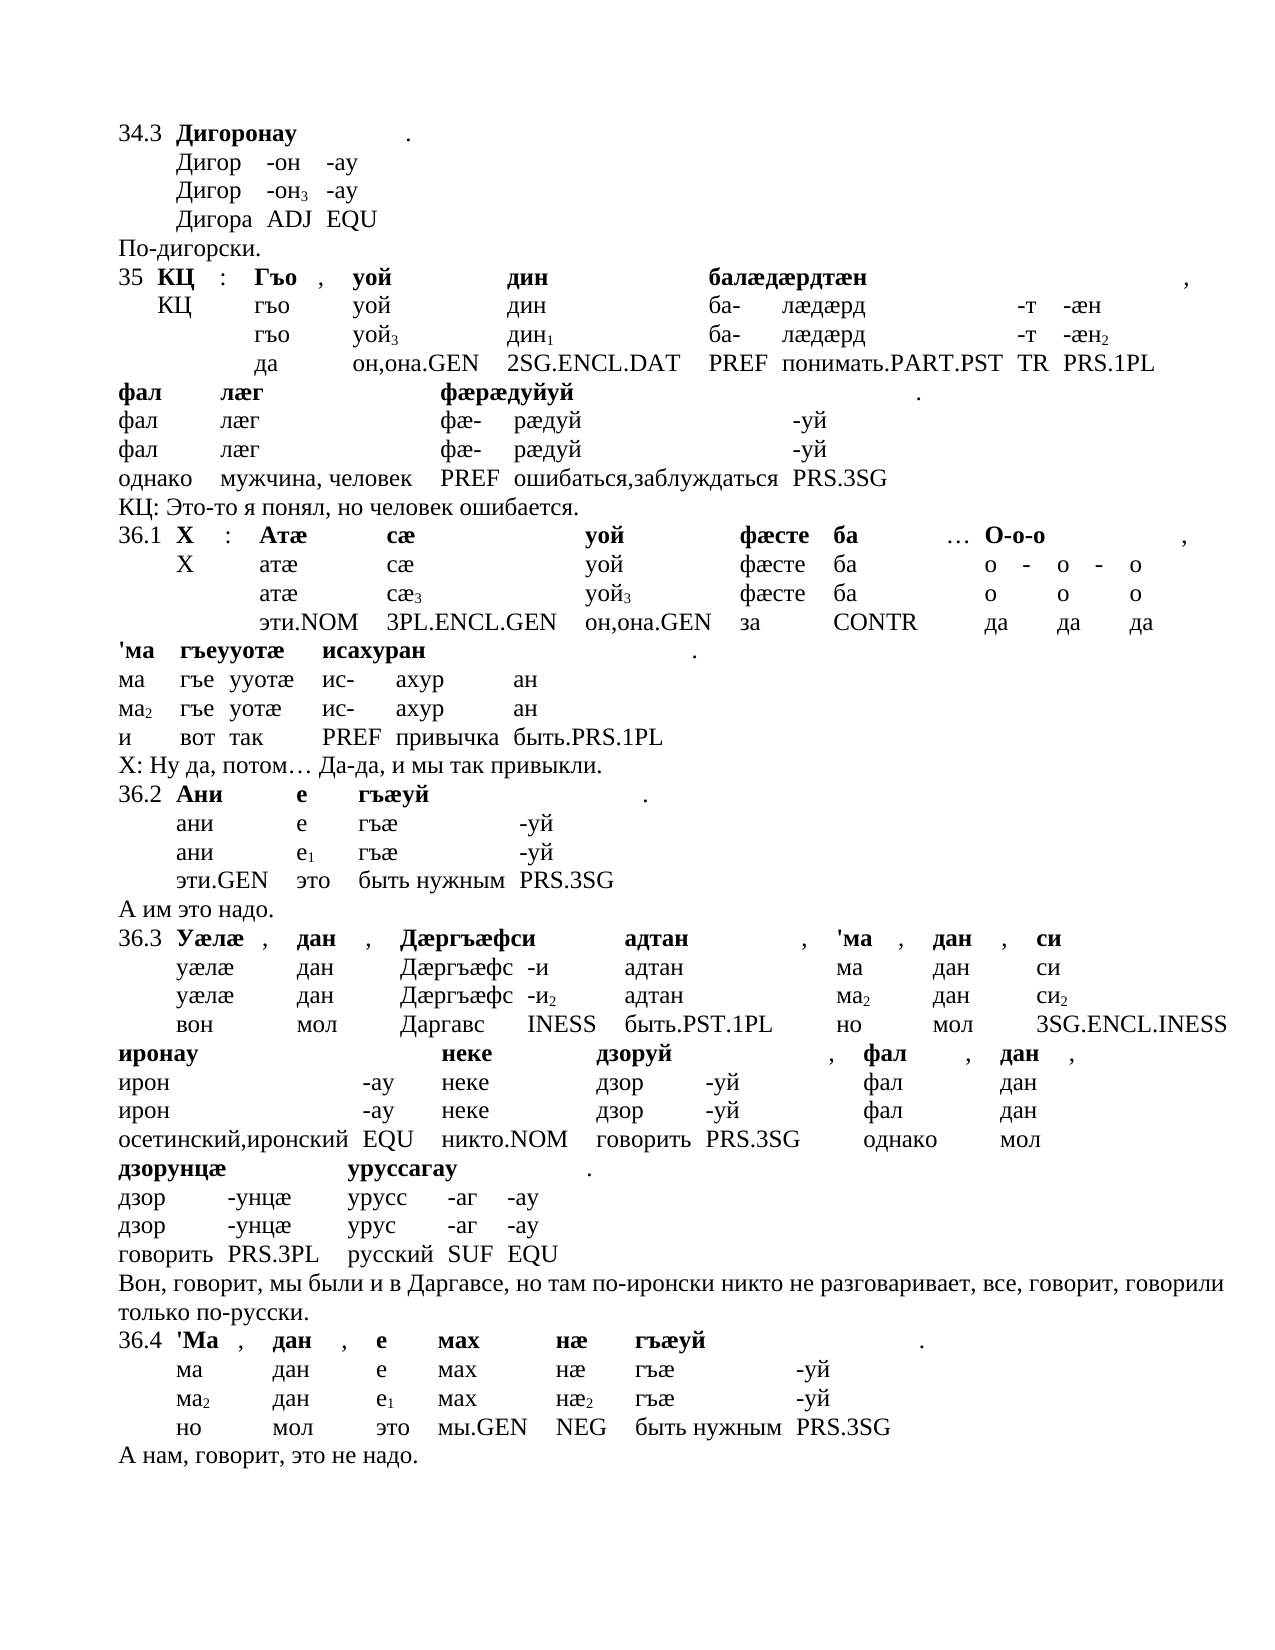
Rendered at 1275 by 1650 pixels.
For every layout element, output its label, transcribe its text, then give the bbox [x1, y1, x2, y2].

text PRS.3PL [227, 1239, 320, 1268]
text быть нужным [635, 1412, 782, 1441]
text . [586, 1153, 607, 1182]
text 36.3 [118, 923, 162, 952]
text INESS [527, 1009, 597, 1038]
text быть.PST.1PL [624, 1009, 773, 1038]
text , [238, 1326, 259, 1354]
text КЦ [157, 291, 192, 319]
text вон [176, 1009, 234, 1038]
text дан [1000, 1038, 1055, 1067]
text PRS.3SG [519, 866, 614, 894]
text ахур [396, 693, 499, 722]
text дан [297, 952, 337, 981]
text дзор [596, 1096, 692, 1124]
text дзорунцæ [118, 1153, 334, 1182]
text : [224, 521, 245, 549]
text 3PL.ENCL.GEN [386, 607, 557, 636]
text осетинский,иронский [118, 1124, 349, 1153]
text 35 [118, 262, 143, 291]
text нæ2 [556, 1383, 607, 1412]
text мах [438, 1354, 528, 1383]
text PREF [708, 348, 768, 377]
text уой [352, 262, 493, 291]
text -он3 [266, 176, 312, 204]
text дан [297, 981, 337, 1009]
text ма2 [836, 981, 870, 1009]
text атæ [259, 578, 359, 607]
text Ани [176, 779, 282, 808]
text дан [1000, 1096, 1041, 1124]
text никто.NOM [441, 1124, 568, 1153]
text о [1057, 578, 1081, 607]
text NEG [556, 1412, 607, 1441]
text дин [507, 291, 681, 319]
text мужчина, человек [220, 463, 412, 492]
text КЦ [157, 262, 206, 291]
text привычка [396, 722, 499, 751]
text уой3 [585, 578, 712, 607]
text исахуран [322, 636, 678, 664]
text Даргавс [400, 1009, 513, 1038]
text Вон, говорит, мы были и в Даргавсе, но там по-иронски никто не разговаривает, все, говорит, говорили только по-русски. [118, 1268, 1249, 1326]
text , [365, 923, 386, 952]
text мол [297, 1009, 337, 1038]
text дан [272, 1354, 313, 1383]
text фæсте [739, 549, 806, 578]
text , [828, 1038, 849, 1067]
text А нам, говорит, это не надо. [118, 1441, 1249, 1469]
text ма [176, 1354, 210, 1383]
text 2SG.ENCL.DAT [507, 348, 681, 377]
text ошибаться,заблуждаться [514, 463, 779, 492]
text . [919, 1326, 940, 1354]
text и [118, 722, 152, 751]
text -уй [519, 837, 614, 866]
text урусс [347, 1182, 434, 1211]
text фал [863, 1096, 937, 1124]
text гъæ [358, 808, 505, 837]
text е [376, 1326, 424, 1354]
text 36.1 [118, 521, 162, 549]
text о [984, 549, 1008, 578]
text о [1129, 549, 1153, 578]
text EQU [326, 204, 377, 233]
text -ау [362, 1067, 414, 1096]
text -уй [796, 1383, 891, 1412]
text - [1094, 549, 1116, 578]
text -ау [362, 1096, 414, 1124]
text уотæ [229, 693, 294, 722]
text PRS.3SG [792, 463, 888, 492]
text но [836, 1009, 870, 1038]
text говорить [596, 1124, 692, 1153]
text мол [1000, 1124, 1041, 1153]
text рæдуй [514, 406, 779, 434]
text иронау [118, 1038, 428, 1067]
text , [262, 923, 283, 952]
text гъæ [635, 1354, 782, 1383]
text гъеууотæ [180, 636, 308, 664]
text уæлæ [176, 981, 234, 1009]
text понимать.PART.PST [782, 348, 1003, 377]
text сæ3 [386, 578, 557, 607]
text , [1183, 262, 1204, 291]
text Дæргъæфс [400, 981, 513, 1009]
text PREF [440, 463, 500, 492]
text ма2 [176, 1383, 210, 1412]
text , [801, 923, 822, 952]
text : [219, 262, 240, 291]
text вот [180, 722, 215, 751]
text о [1057, 549, 1081, 578]
text да [984, 607, 1008, 636]
text -уй [705, 1067, 801, 1096]
text это [376, 1412, 410, 1441]
text да [1057, 607, 1081, 636]
text да [1129, 607, 1153, 636]
text , [1001, 923, 1022, 952]
text говорить [118, 1239, 213, 1268]
text си [1036, 923, 1242, 952]
text -уй [519, 808, 614, 837]
text дан [272, 1326, 327, 1354]
text , [965, 1038, 986, 1067]
text ис- [322, 693, 382, 722]
text мы.GEN [438, 1412, 528, 1441]
text ууотæ [229, 664, 294, 693]
text уруссагау [347, 1153, 572, 1182]
text гъе [180, 664, 215, 693]
text фал [118, 377, 206, 406]
text это [296, 866, 330, 894]
text ис- [322, 664, 382, 693]
text ирон [118, 1067, 349, 1096]
text 3SG.ENCL.INESS [1036, 1009, 1228, 1038]
text фал [118, 406, 193, 434]
text ани [176, 837, 268, 866]
text дан [933, 981, 973, 1009]
text фæ- [440, 406, 500, 434]
text PRS.3SG [796, 1412, 891, 1441]
text мах [438, 1326, 542, 1354]
text - [1022, 549, 1043, 578]
text гъæуй [635, 1326, 905, 1354]
text А им это надо. [118, 894, 1249, 923]
text -ау [326, 147, 377, 176]
text фал [118, 434, 193, 463]
text TR [1017, 348, 1049, 377]
text си2 [1036, 981, 1228, 1009]
text уой [585, 549, 712, 578]
text О-о-о [984, 521, 1167, 549]
text но [176, 1412, 210, 1441]
text Дæргъæфс [400, 952, 513, 981]
text фæ- [440, 434, 500, 463]
text атæ [259, 549, 359, 578]
text PRS.3SG [705, 1124, 801, 1153]
text он,она.GEN [352, 348, 479, 377]
text . [642, 779, 663, 808]
text е1 [376, 1383, 410, 1412]
text он,она.GEN [585, 607, 712, 636]
text -и2 [527, 981, 597, 1009]
text -уй [705, 1096, 801, 1124]
text мол [272, 1412, 313, 1441]
text Дигор [176, 147, 253, 176]
text гъæ [358, 837, 505, 866]
text -он [266, 147, 312, 176]
text фал [863, 1038, 951, 1067]
text неке [441, 1038, 582, 1067]
text ба- [708, 291, 768, 319]
text PRS.1PL [1063, 348, 1155, 377]
text уæлæ [176, 952, 234, 981]
text -ау [507, 1182, 558, 1211]
text о [1129, 578, 1153, 607]
text фæсте [739, 578, 806, 607]
text 'ма [118, 636, 166, 664]
text дан [933, 923, 987, 952]
text дан [933, 952, 973, 981]
text эти.GEN [176, 866, 268, 894]
text 36.2 [118, 779, 162, 808]
text гъе [180, 693, 215, 722]
text Х: Ну да, потом… Да-да, и мы так привыкли. [118, 751, 1249, 779]
text -уй [796, 1354, 891, 1383]
text однако [863, 1124, 937, 1153]
text сæ [386, 549, 557, 578]
text ма [118, 664, 152, 693]
text так [229, 722, 294, 751]
text однако [118, 463, 193, 492]
text ахур [396, 664, 499, 693]
text Х [176, 521, 211, 549]
text -æн2 [1063, 319, 1155, 348]
text си [1036, 952, 1228, 981]
text -аг [447, 1211, 493, 1239]
text дан [1000, 1067, 1041, 1096]
text дзор [596, 1067, 692, 1096]
text быть нужным [358, 866, 505, 894]
text , [1181, 521, 1202, 549]
text SUF [447, 1239, 493, 1268]
text -унцæ [227, 1182, 320, 1211]
text -ау [326, 176, 377, 204]
text дзор [118, 1211, 213, 1239]
text EQU [507, 1239, 558, 1268]
text дин1 [507, 319, 681, 348]
text Дигор [176, 176, 253, 204]
text . [915, 377, 936, 406]
text гъæ [635, 1383, 782, 1412]
text дан [297, 923, 351, 952]
text гъо [254, 319, 290, 348]
text -æн [1063, 291, 1155, 319]
text Дигоронау [176, 118, 391, 147]
text Дæргъæфси [400, 923, 611, 952]
text адтан [624, 923, 787, 952]
text балæдæрдтæн [708, 262, 1169, 291]
text уой [585, 521, 726, 549]
text Атæ [259, 521, 373, 549]
text о [984, 578, 1008, 607]
text -т [1017, 319, 1049, 348]
text ADJ [266, 204, 312, 233]
text нæ [556, 1326, 621, 1354]
text Гъо [254, 262, 304, 291]
text лæг [220, 406, 412, 434]
text -аг [447, 1182, 493, 1211]
text дзор [118, 1182, 213, 1211]
text фæсте [739, 521, 819, 549]
text -т [1017, 291, 1049, 319]
text ма [836, 952, 870, 981]
text урус [347, 1211, 434, 1239]
text КЦ: Это-то я понял, но человек ошибается. [118, 492, 1249, 521]
text за [739, 607, 806, 636]
text , [341, 1326, 362, 1354]
text . [691, 636, 712, 664]
text быть.PRS.1PL [513, 722, 664, 751]
text PREF [322, 722, 382, 751]
text ба- [708, 319, 768, 348]
text да [254, 348, 290, 377]
text … [946, 521, 971, 549]
text ирон [118, 1096, 349, 1124]
text , [898, 923, 919, 952]
text мах [438, 1383, 528, 1412]
text е [296, 779, 344, 808]
text лæг [220, 434, 412, 463]
text ба [833, 549, 918, 578]
text ма2 [118, 693, 152, 722]
text дин [507, 262, 694, 291]
text Дигора [176, 204, 253, 233]
text лæдæрд [782, 291, 1003, 319]
text По-дигорски. [118, 233, 1249, 262]
text . [405, 118, 426, 147]
text Уæлæ [176, 923, 248, 952]
text ан [513, 693, 664, 722]
text ани [176, 808, 268, 837]
text эти.NOM [259, 607, 359, 636]
text дзоруй [596, 1038, 814, 1067]
text 'ма [836, 923, 884, 952]
text сæ [386, 521, 571, 549]
text нæ [556, 1354, 607, 1383]
text рæдуй [514, 434, 779, 463]
text лæдæрд [782, 319, 1003, 348]
text 34.3 [118, 118, 162, 147]
text е [376, 1354, 410, 1383]
text ба [833, 521, 932, 549]
text 36.4 [118, 1326, 162, 1354]
text е [296, 808, 330, 837]
text гъæуй [358, 779, 628, 808]
text мол [933, 1009, 973, 1038]
text адтан [624, 952, 773, 981]
text е1 [296, 837, 330, 866]
text неке [441, 1067, 568, 1096]
text -и [527, 952, 597, 981]
text ба [833, 578, 918, 607]
text 'Ма [176, 1326, 224, 1354]
text неке [441, 1096, 568, 1124]
text дан [272, 1383, 313, 1412]
text уой [352, 291, 479, 319]
text лæг [220, 377, 426, 406]
text фал [863, 1067, 937, 1096]
text уой3 [352, 319, 479, 348]
text Х [176, 549, 197, 578]
text фæрæдуйуй [440, 377, 902, 406]
text , [318, 262, 339, 291]
text адтан [624, 981, 773, 1009]
text -унцæ [227, 1211, 320, 1239]
text -уй [792, 434, 888, 463]
text CONTR [833, 607, 918, 636]
text -уй [792, 406, 888, 434]
text гъо [254, 291, 290, 319]
text , [1068, 1038, 1089, 1067]
text -ау [507, 1211, 558, 1239]
text EQU [362, 1124, 414, 1153]
text русский [347, 1239, 434, 1268]
text ан [513, 664, 664, 693]
